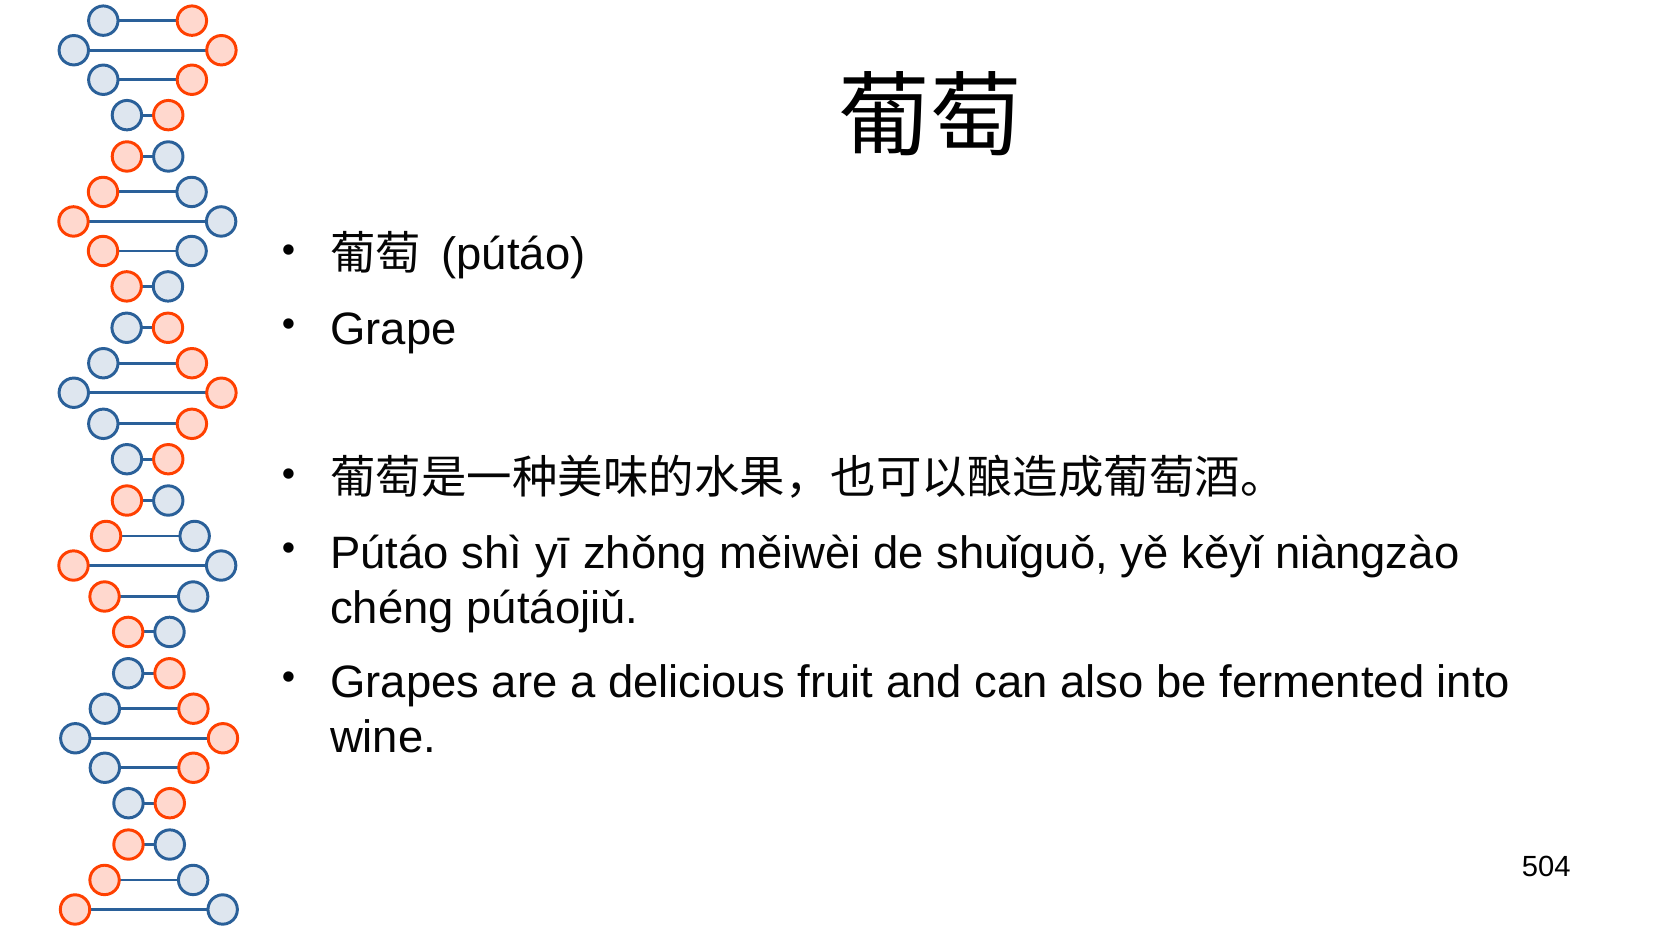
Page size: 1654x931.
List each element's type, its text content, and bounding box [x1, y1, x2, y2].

list 葡萄 (pútáo) Grape 葡萄是一种美味的水果，也可以酿造成葡萄酒。 Pútáo shì yī zhǒng měiwèi de shuǐguǒ, yě kěyǐ niàngzào chéng pútáojiǔ. Grapes are a delicious fruit and can also be fermented into wine. [265, 224, 1595, 764]
title 葡萄 [265, 35, 1595, 189]
